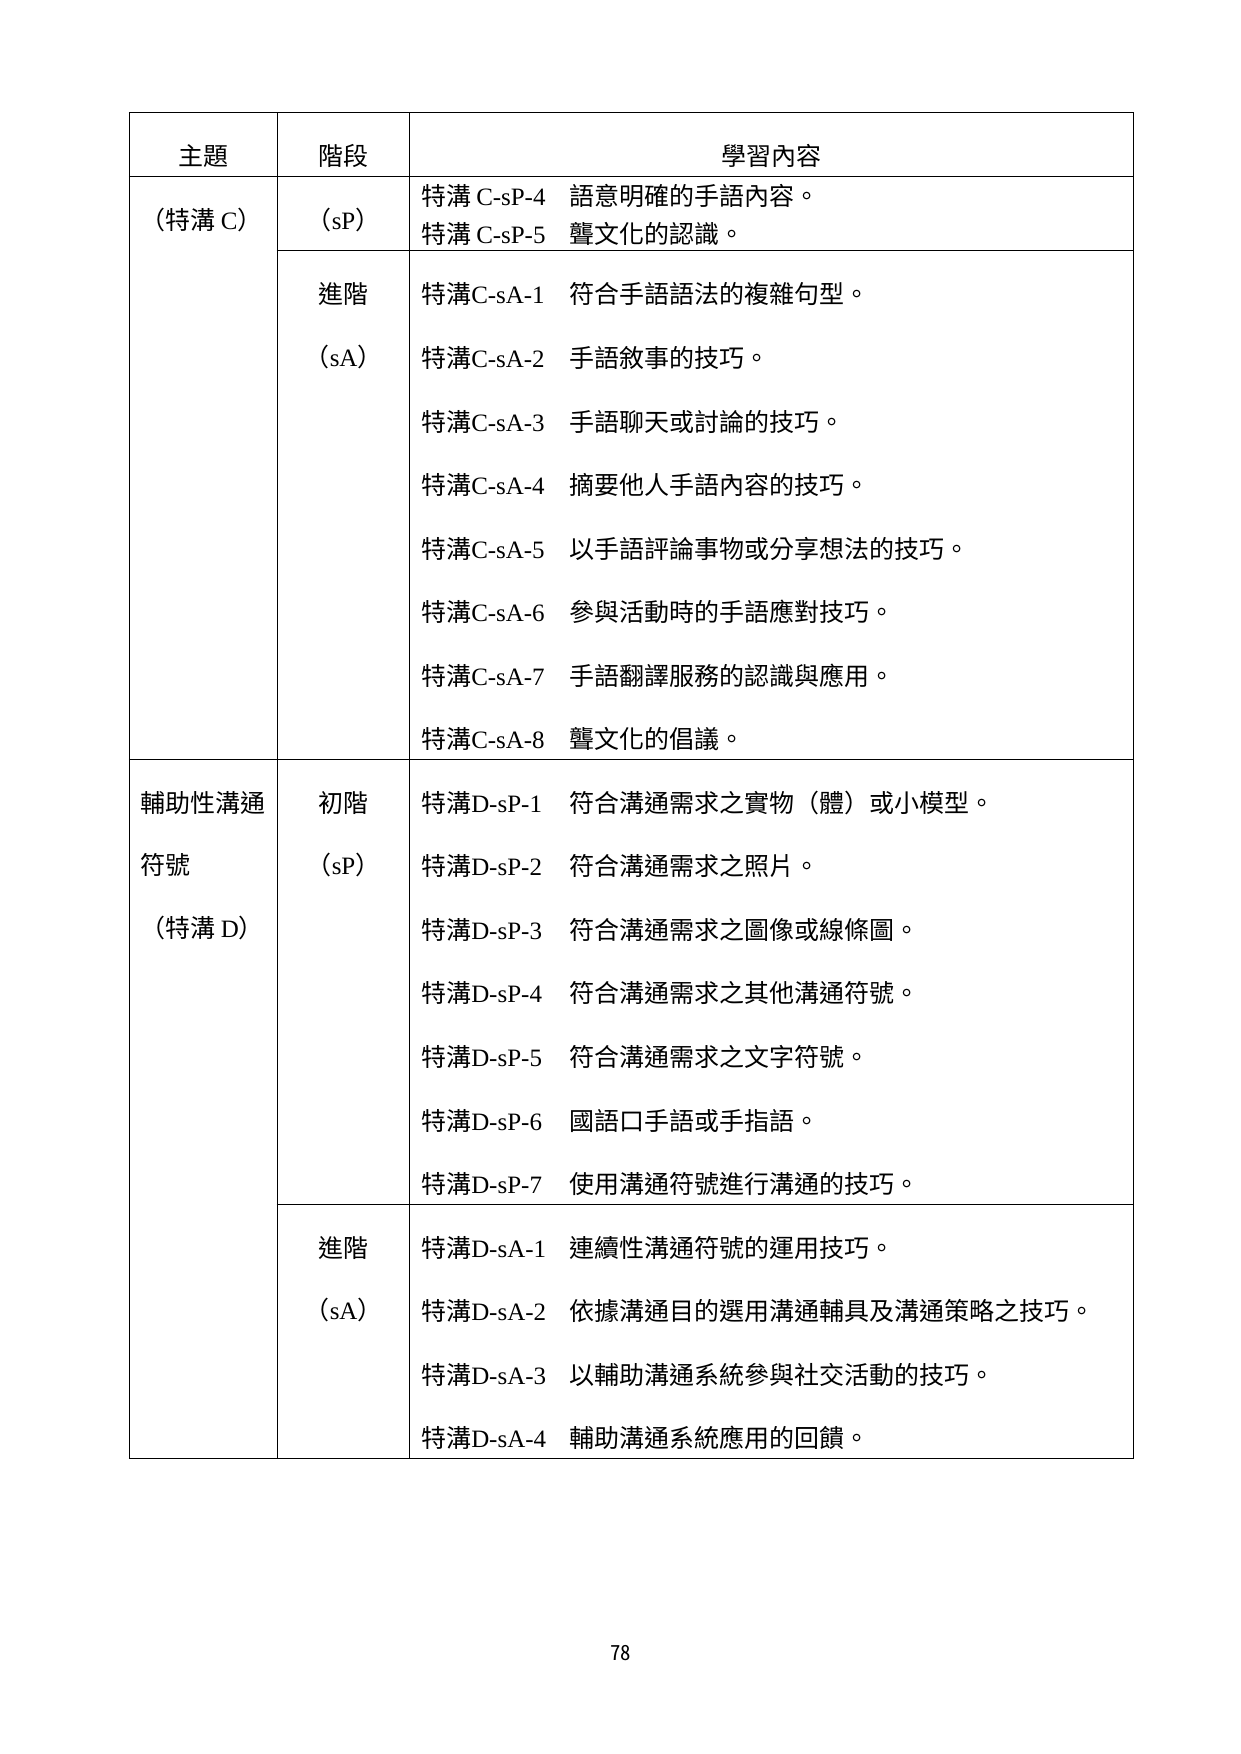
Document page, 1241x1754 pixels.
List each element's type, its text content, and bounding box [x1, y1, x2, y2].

table_cell 參與活動時的手語應對技巧。 [558, 568, 1133, 632]
table_cell （sP） [278, 177, 409, 250]
table_cell 特溝D-sP-4 [410, 949, 558, 1013]
table_cell 特溝C-sA-5 [410, 505, 558, 568]
table_cell 輔助溝通系統應用的回饋。 [558, 1394, 1133, 1458]
table_cell 符合溝通需求之圖像或線條圖。 [558, 886, 1133, 949]
table_cell 特溝D-sP-3 [410, 886, 558, 949]
table_cell 使用溝通符號進行溝通的技巧。 [558, 1140, 1133, 1203]
table_cell 輔助性溝通符號 （特溝D） [130, 760, 277, 1458]
table_cell 語意明確的手語內容。 [558, 177, 1133, 213]
table_cell 聾文化的認識。 [558, 213, 1133, 250]
table_cell 特溝C-sP-4 [410, 177, 558, 213]
table_cell （特溝C） [130, 177, 277, 759]
table_cell 特溝D-sA-1 [410, 1205, 558, 1267]
table_cell 特溝D-sP-1 [410, 760, 558, 822]
table_cell 特溝C-sA-1 [410, 251, 558, 314]
table_cell 進階（sA） [278, 251, 409, 759]
table_cell 特溝D-sA-4 [410, 1394, 558, 1458]
table_cell 進階（sA） [278, 1205, 409, 1458]
table_cell 符合溝通需求之照片。 [558, 822, 1133, 886]
table_cell 特溝D-sP-5 [410, 1013, 558, 1076]
table_cell 手語聊天或討論的技巧。 [558, 378, 1133, 441]
table_cell 初階（sP） [278, 760, 409, 1203]
table_cell 摘要他人手語內容的技巧。 [558, 441, 1133, 504]
table_cell 特溝C-sA-4 [410, 441, 558, 504]
table_cell 特溝D-sP-2 [410, 822, 558, 886]
table_cell 依據溝通目的選用溝通輔具及溝通策略之技巧。 [558, 1267, 1133, 1331]
table_header 學習內容 [410, 113, 1133, 176]
table_cell 特溝C-sP-5 [410, 213, 558, 250]
table_cell 符合溝通需求之實物（體）或小模型。 [558, 760, 1133, 822]
table_cell 符合溝通需求之文字符號。 [558, 1013, 1133, 1076]
table_cell 以手語評論事物或分享想法的技巧。 [558, 505, 1133, 568]
table_cell 特溝C-sA-7 [410, 632, 558, 695]
table_cell 特溝C-sA-8 [410, 695, 558, 759]
table_cell 國語口手語或手指語。 [558, 1076, 1133, 1140]
table_cell 特溝D-sP-7 [410, 1140, 558, 1203]
table_cell 特溝C-sA-6 [410, 568, 558, 632]
table_cell 手語敘事的技巧。 [558, 314, 1133, 377]
table_cell 特溝C-sA-3 [410, 378, 558, 441]
table_cell 特溝D-sA-2 [410, 1267, 558, 1331]
table_cell 特溝C-sA-2 [410, 314, 558, 377]
table_cell 手語翻譯服務的認識與應用。 [558, 632, 1133, 695]
table_cell 特溝D-sP-6 [410, 1076, 558, 1140]
table_header 主題 [130, 113, 277, 176]
table_cell 連續性溝通符號的運用技巧。 [558, 1205, 1133, 1267]
table_header 階段 [278, 113, 409, 176]
table_cell 聾文化的倡議。 [558, 695, 1133, 759]
table_cell 符合溝通需求之其他溝通符號。 [558, 949, 1133, 1013]
table_cell 以輔助溝通系統參與社交活動的技巧。 [558, 1331, 1133, 1394]
table_cell 特溝D-sA-3 [410, 1331, 558, 1394]
table_cell 符合手語語法的複雜句型。 [558, 251, 1133, 314]
